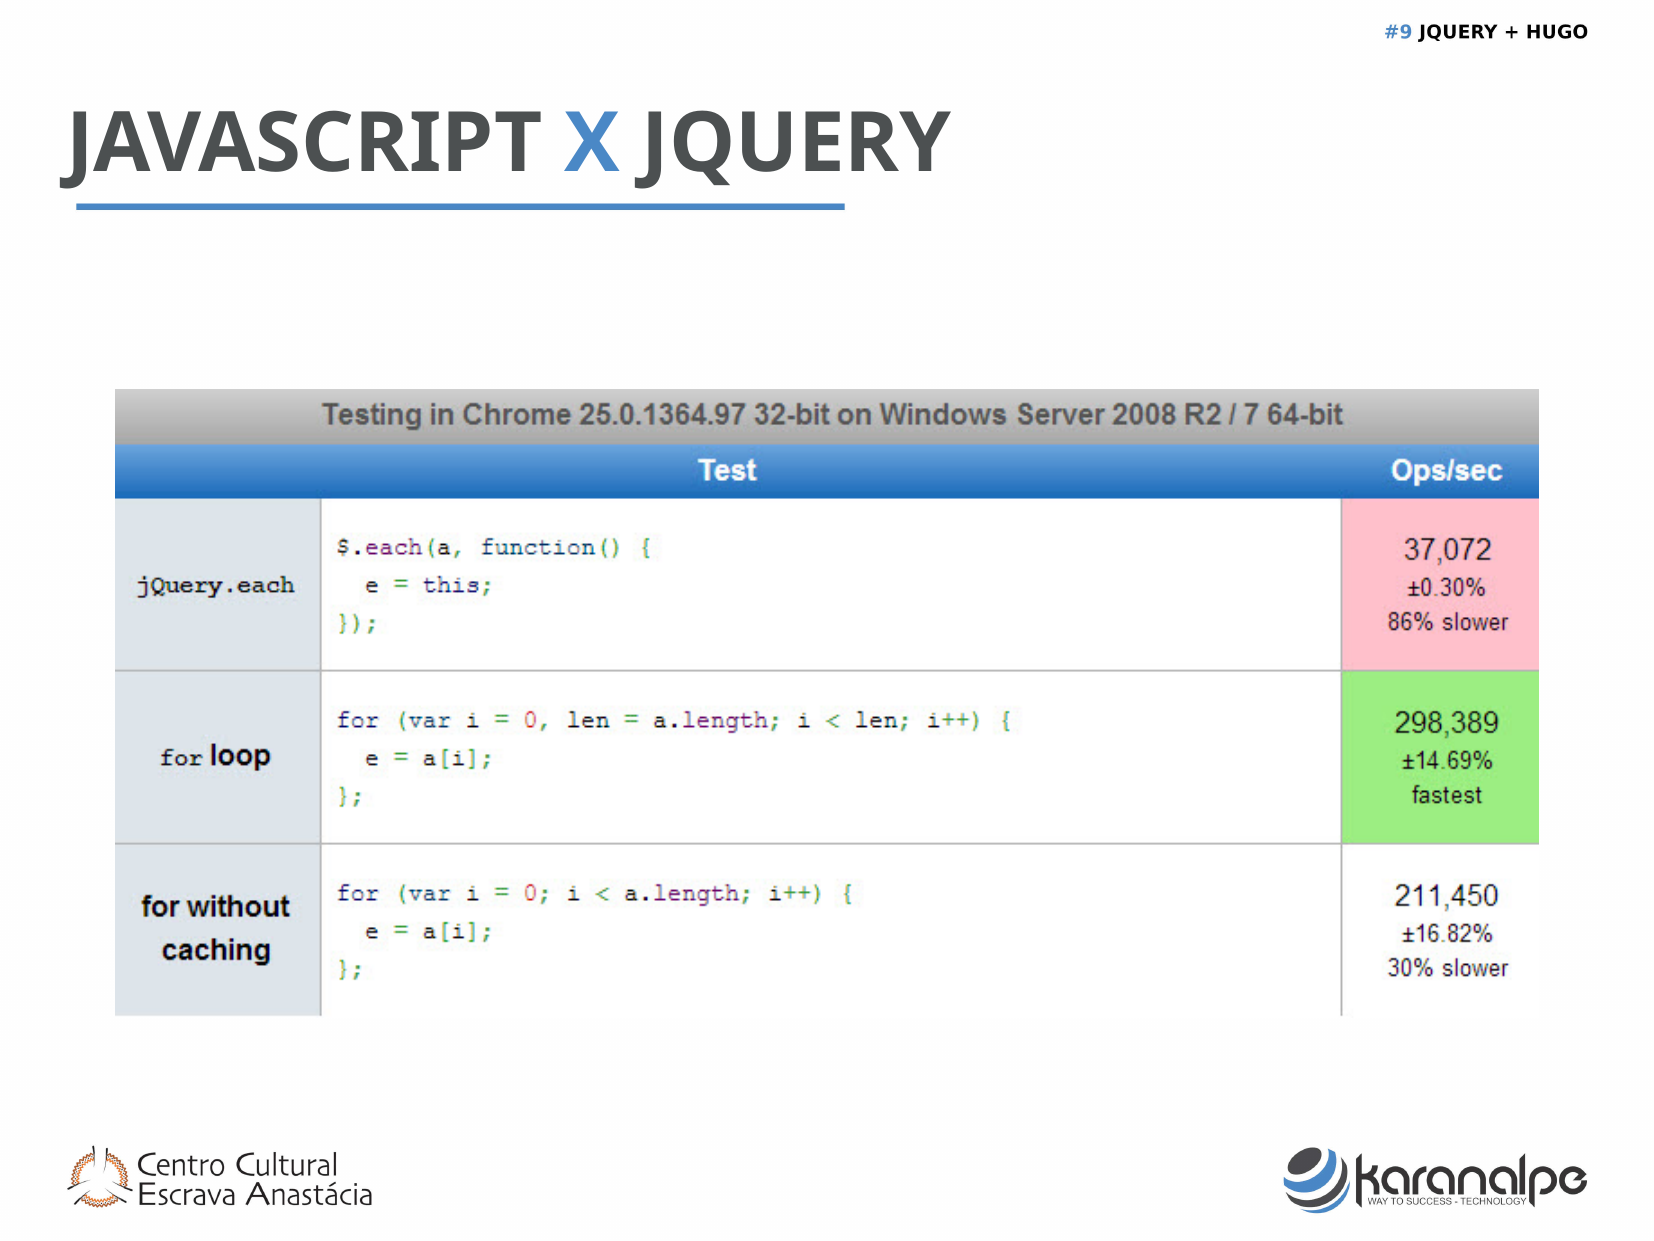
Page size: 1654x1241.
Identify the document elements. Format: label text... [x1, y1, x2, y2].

picture [0, 0, 1654, 1241]
title JAVASCRIPT X JQUERY [66, 35, 1555, 243]
